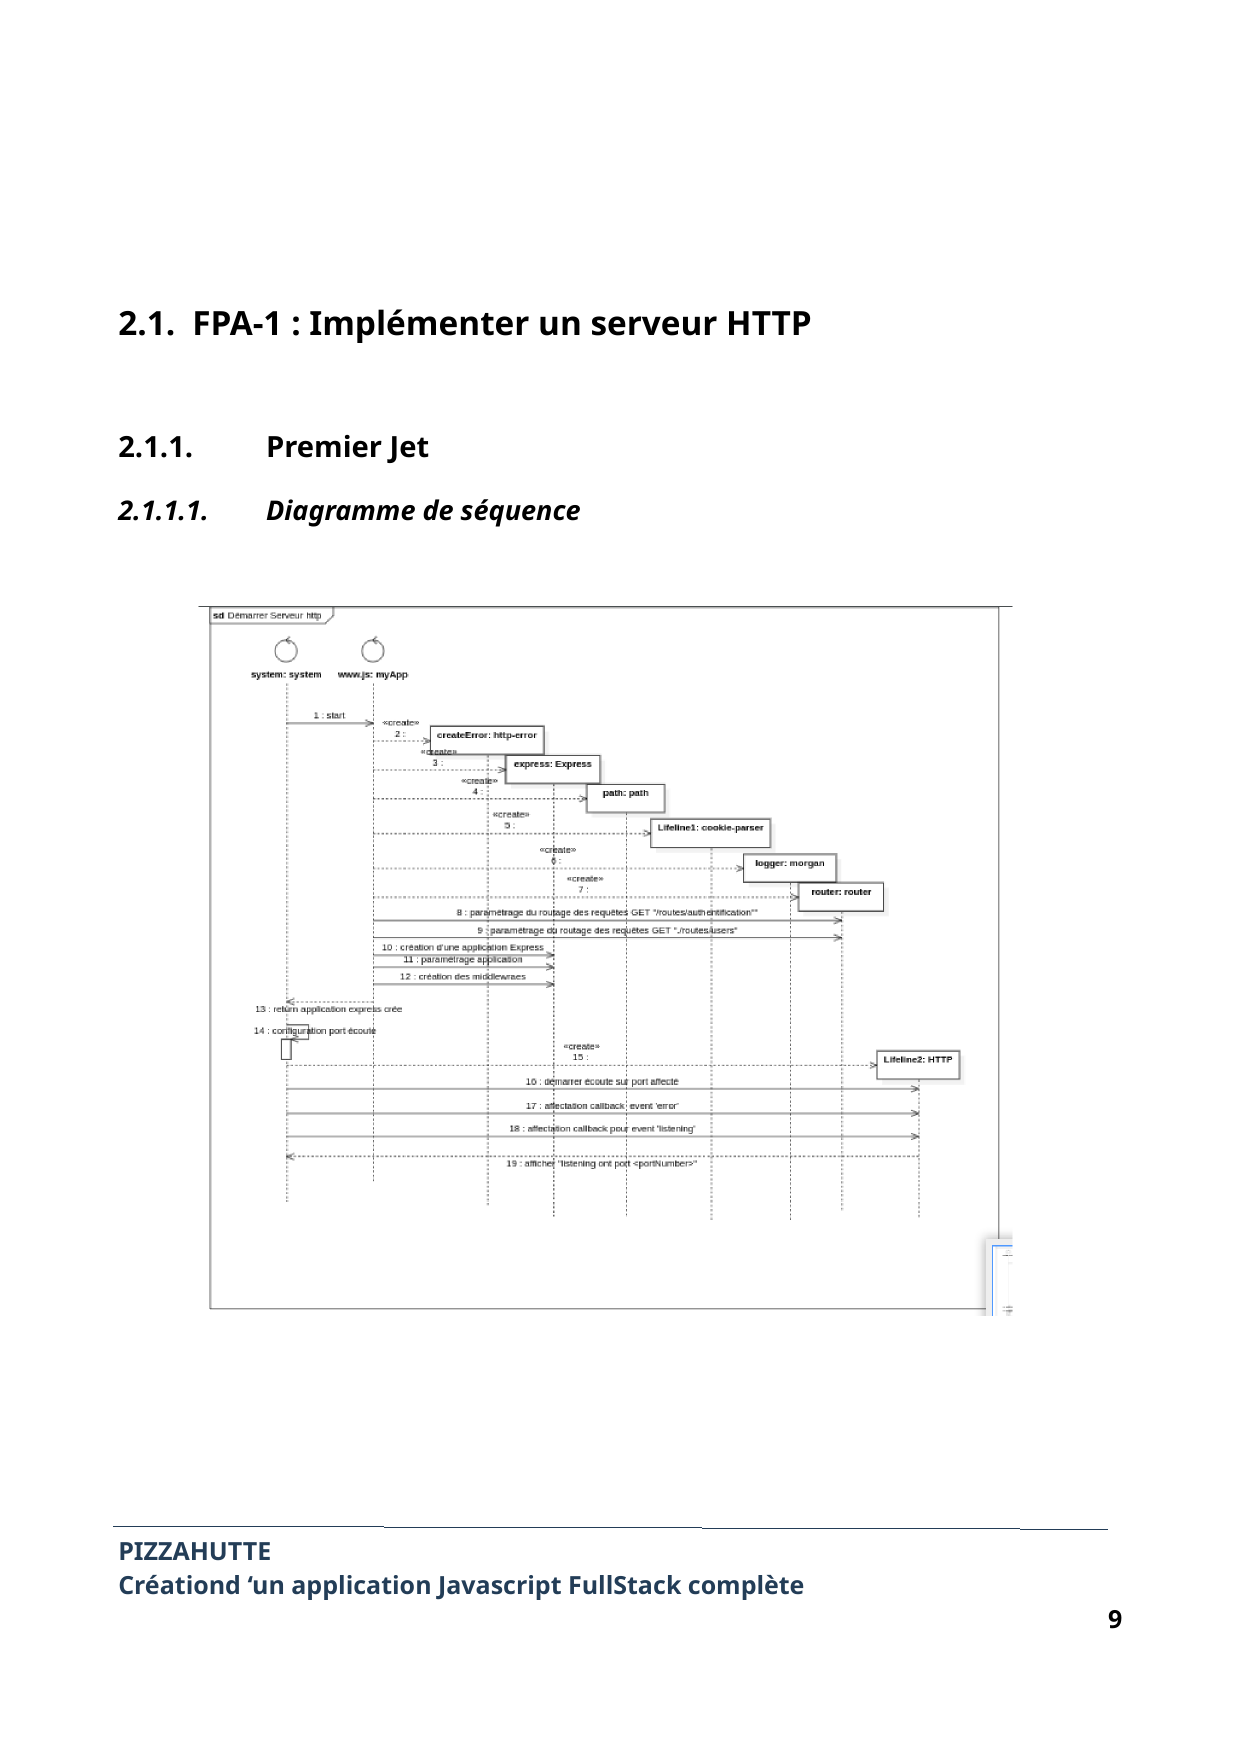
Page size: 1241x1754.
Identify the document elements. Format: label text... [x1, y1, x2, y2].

subtitle Diagramme de séquence [118, 491, 1122, 528]
subtitle Premier Jet [118, 426, 1122, 466]
subtitle FPA-1 : Implémenter un serveur HTTP [118, 300, 1122, 346]
picture [103, 753, 1108, 1249]
